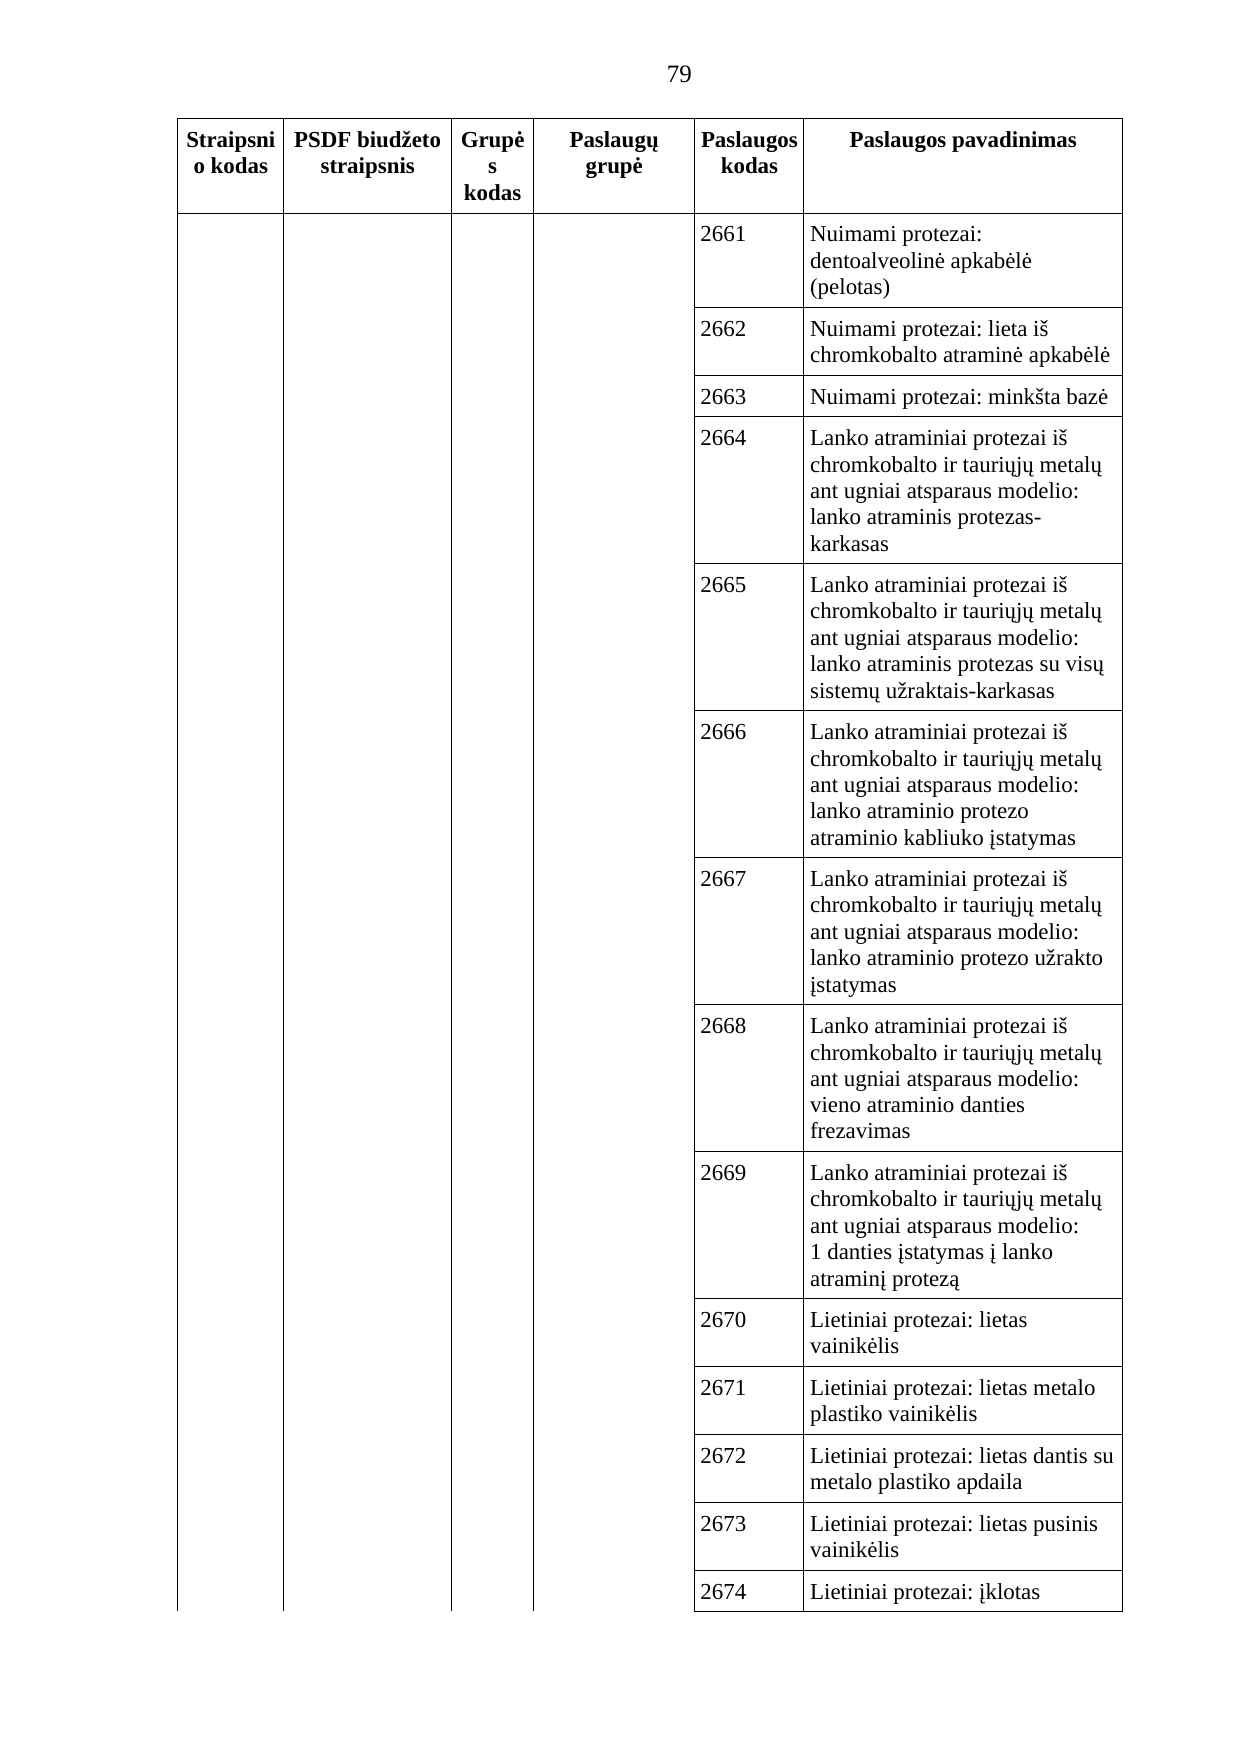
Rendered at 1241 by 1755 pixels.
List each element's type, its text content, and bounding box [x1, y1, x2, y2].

table_cell [178, 375, 283, 416]
table_cell [178, 1151, 283, 1298]
table_cell [452, 1004, 533, 1151]
table_cell [452, 307, 533, 374]
table_cell [534, 214, 694, 307]
table_cell 2666 [695, 711, 803, 857]
table_cell [452, 416, 533, 563]
table_cell [534, 1004, 694, 1151]
table_cell Lietiniai protezai: lietas metalo plastiko vainikėlis [804, 1367, 1122, 1434]
table_cell [178, 1004, 283, 1151]
table_cell 2670 [695, 1299, 803, 1366]
table_cell 2664 [695, 417, 803, 563]
table_cell Lanko atraminiai protezai iš chromkobalto ir tauriųjų metalų ant ugniai atsparaus modelio: 1 danties įstatymas į lanko atraminį protezą [804, 1152, 1122, 1298]
table_cell [178, 857, 283, 1004]
table_cell [178, 307, 283, 374]
table_cell [534, 1570, 694, 1611]
table_cell [284, 1366, 451, 1434]
table_cell [284, 1570, 451, 1611]
table_cell [284, 375, 451, 416]
table_cell [178, 214, 283, 307]
table_cell [284, 307, 451, 374]
table_cell [534, 1434, 694, 1502]
table_cell Lanko atraminiai protezai iš chromkobalto ir tauriųjų metalų ant ugniai atsparaus modelio: lanko atraminis protezas-karkasas [804, 417, 1122, 563]
table_cell 2674 [695, 1571, 803, 1611]
table_cell Lietiniai protezai: lietas pusinis vainikėlis [804, 1503, 1122, 1570]
table_cell 2665 [695, 564, 803, 710]
table_cell Lietiniai protezai: įklotas [804, 1571, 1122, 1611]
table_cell Lanko atraminiai protezai iš chromkobalto ir tauriųjų metalų ant ugniai atsparaus modelio: lanko atraminis protezas su visų sistemų užraktais-karkasas [804, 564, 1122, 710]
table_cell [534, 1502, 694, 1570]
table_cell [284, 1298, 451, 1366]
table_cell 2669 [695, 1152, 803, 1298]
table_cell Lietiniai protezai: lietas vainikėlis [804, 1299, 1122, 1366]
table_cell [452, 375, 533, 416]
table_cell Lanko atraminiai protezai iš chromkobalto ir tauriųjų metalų ant ugniai atsparaus modelio: vieno atraminio danties frezavimas [804, 1005, 1122, 1151]
table_cell Nuimami protezai: dentoalveolinė apkabėlė (pelotas) [804, 214, 1122, 307]
table_cell 2668 [695, 1005, 803, 1151]
table_cell [178, 1570, 283, 1611]
table_cell [284, 1151, 451, 1298]
table_cell [452, 1298, 533, 1366]
table_cell [284, 214, 451, 307]
table_cell [284, 563, 451, 710]
table_cell [452, 563, 533, 710]
table_cell Nuimami protezai: lieta iš chromkobalto atraminė apkabėlė [804, 308, 1122, 374]
table_cell [178, 416, 283, 563]
table_cell [284, 710, 451, 857]
table_cell 2663 [695, 376, 803, 416]
table_header Paslaugos kodas [695, 119, 803, 212]
table_cell 2673 [695, 1503, 803, 1570]
table_cell 2671 [695, 1367, 803, 1434]
table_cell [534, 710, 694, 857]
table_cell Lanko atraminiai protezai iš chromkobalto ir tauriųjų metalų ant ugniai atsparaus modelio: lanko atraminio protezo atraminio kabliuko įstatymas [804, 711, 1122, 857]
table_cell [284, 857, 451, 1004]
table_cell [284, 416, 451, 563]
table_cell [452, 1366, 533, 1434]
table_cell [178, 1298, 283, 1366]
table_cell [534, 307, 694, 374]
table_header Straipsnio kodas [178, 119, 283, 212]
table_cell [452, 1502, 533, 1570]
table_cell [534, 1366, 694, 1434]
table_cell [178, 1366, 283, 1434]
table_header Grupės kodas [452, 119, 533, 212]
table_cell [452, 710, 533, 857]
table_cell [452, 214, 533, 307]
table_cell 2672 [695, 1435, 803, 1502]
table_cell [284, 1502, 451, 1570]
table_cell Lanko atraminiai protezai iš chromkobalto ir tauriųjų metalų ant ugniai atsparaus modelio: lanko atraminio protezo užrakto įstatymas [804, 858, 1122, 1004]
table_cell [178, 1434, 283, 1502]
table_header Paslaugų grupė [534, 119, 694, 212]
table_cell [284, 1434, 451, 1502]
table_cell 2667 [695, 858, 803, 1004]
table_cell 2661 [695, 214, 803, 307]
table_cell [452, 1434, 533, 1502]
table_cell [452, 1570, 533, 1611]
table_cell [534, 1151, 694, 1298]
table_cell [452, 857, 533, 1004]
table_cell Nuimami protezai: minkšta bazė [804, 376, 1122, 416]
table_cell [178, 710, 283, 857]
table_cell [534, 416, 694, 563]
table_header Paslaugos pavadinimas [804, 119, 1122, 212]
table_cell [178, 1502, 283, 1570]
table_header PSDF biudžeto straipsnis [284, 119, 451, 212]
table_cell 2662 [695, 308, 803, 374]
table_cell [452, 1151, 533, 1298]
table_cell [534, 857, 694, 1004]
table_cell [284, 1004, 451, 1151]
table_cell [534, 1298, 694, 1366]
table_cell [534, 563, 694, 710]
table_cell Lietiniai protezai: lietas dantis su metalo plastiko apdaila [804, 1435, 1122, 1502]
table_cell [178, 563, 283, 710]
table_cell [534, 375, 694, 416]
